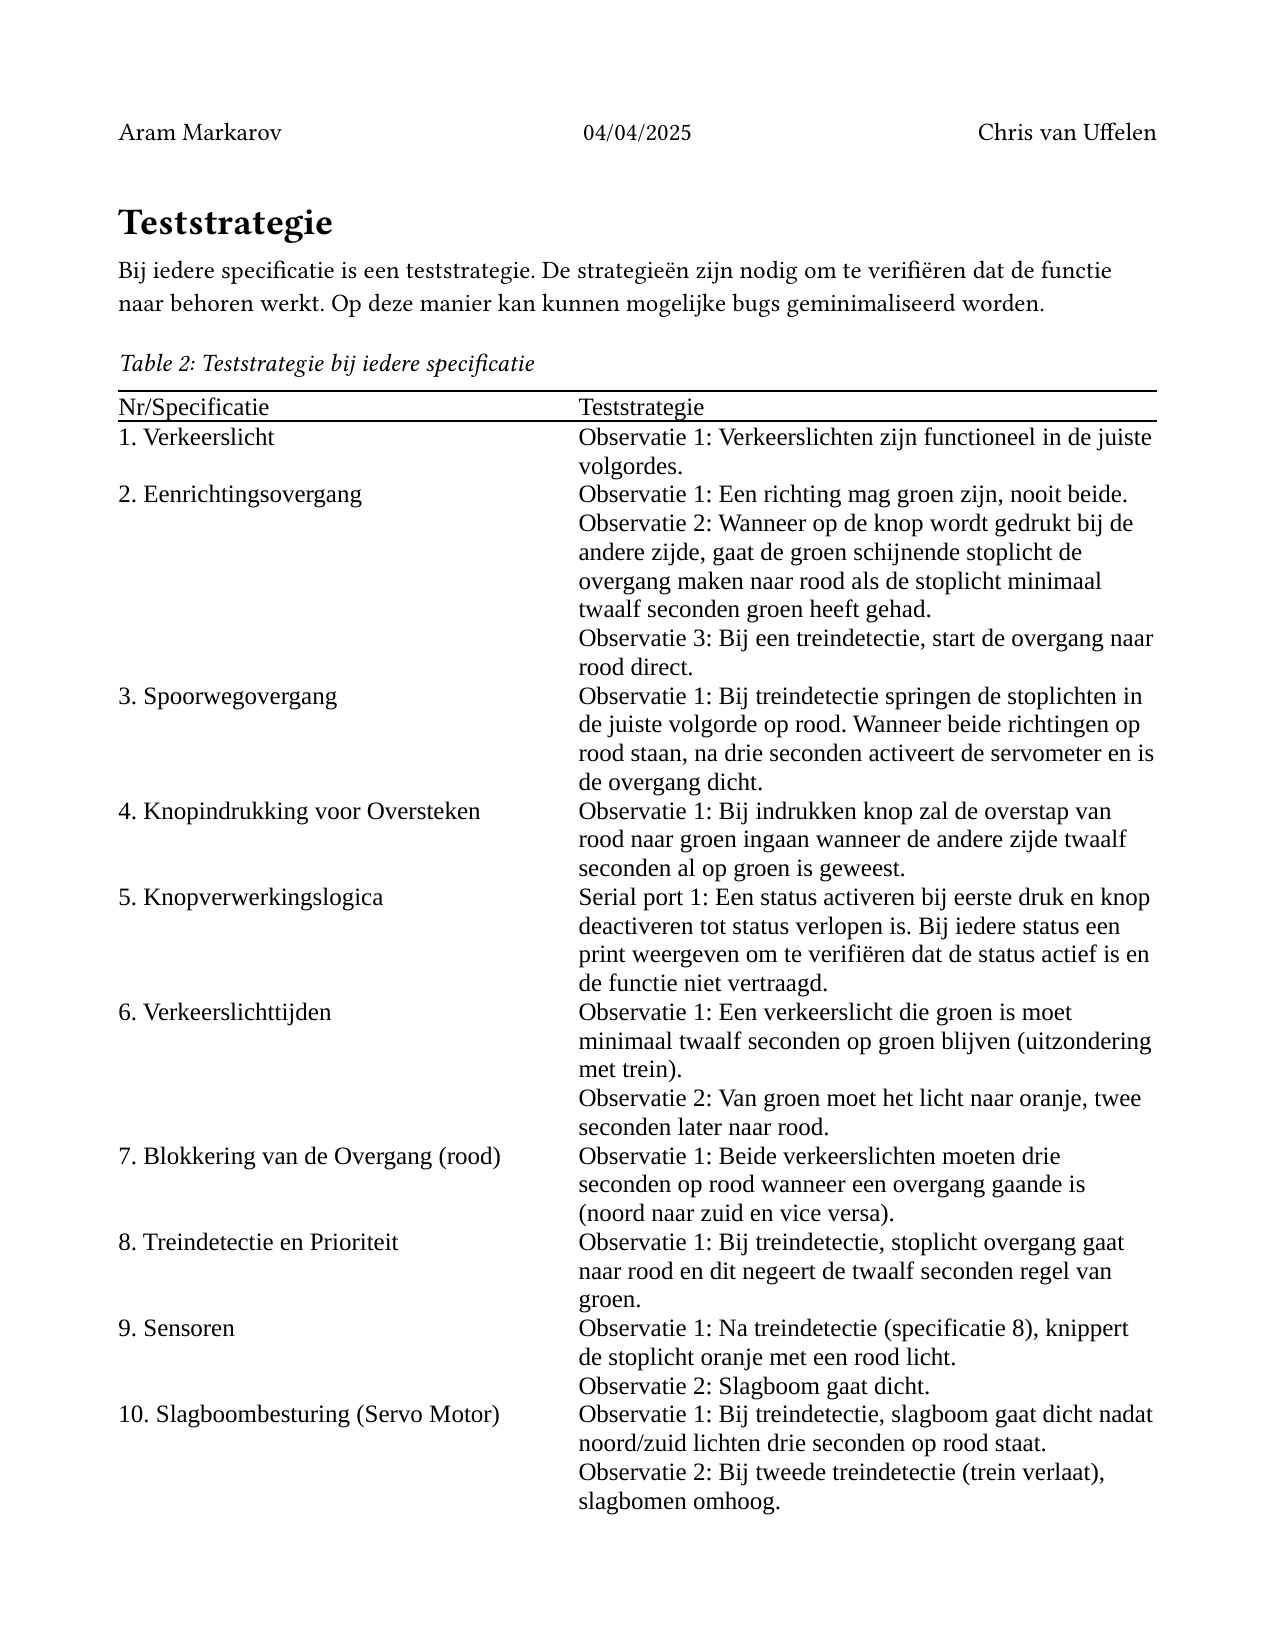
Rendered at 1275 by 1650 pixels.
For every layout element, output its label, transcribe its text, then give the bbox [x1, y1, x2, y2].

table_cell 6. Verkeerslichttijden [118, 997, 578, 1141]
table_cell Observatie 1: Bij treindetectie springen de stoplichten in de juiste volgorde op rood. Wanneer beide richtingen op rood staan, na drie seconden activeert de servometer en is de overgang dicht. [578, 681, 1157, 796]
table_cell Observatie 1: Verkeerslichten zijn functioneel in de juiste volgordes. [578, 422, 1157, 479]
table_cell Observatie 1: Een richting mag groen zijn, nooit beide. Observatie 2: Wanneer op de knop wordt gedrukt bij de andere zijde, gaat de groen schijnende stoplicht de overgang maken naar rood als de stoplicht minimaal twaalf seconden groen heeft gehad. Observatie 3: Bij een treindetectie, start de overgang naar rood direct. [578, 480, 1157, 681]
table_cell 7. Blokkering van de Overgang (rood) [118, 1141, 578, 1227]
table_cell Observatie 1: Bij treindetectie, stoplicht overgang gaat naar rood en dit negeert de twaalf seconden regel van groen. [578, 1227, 1157, 1313]
table_cell 5. Knopverwerkingslogica [118, 882, 578, 997]
table_cell Observatie 1: Beide verkeerslichten moeten drie seconden op rood wanneer een overgang gaande is (noord naar zuid en vice versa). [578, 1141, 1157, 1227]
table_cell 8. Treindetectie en Prioriteit [118, 1227, 578, 1313]
table_cell 3. Spoorwegovergang [118, 681, 578, 796]
table_cell 1. Verkeerslicht [118, 422, 578, 479]
table_cell Observatie 1: Bij indrukken knop zal de overstap van rood naar groen ingaan wanneer de andere zijde twaalf seconden al op groen is geweest. [578, 796, 1157, 882]
table_header Teststrategie [578, 392, 1157, 420]
text Bij iedere specificatie is een teststrategie. De strategieën zijn nodig om te verifiëren dat de functie naar behoren werkt. Op deze manier kan kunnen mogelijke bugs geminimaliseerd worden. [118, 256, 1157, 318]
table_cell Observatie 1: Bij treindetectie, slagboom gaat dicht nadat noord/zuid lichten drie seconden op rood staat. Observatie 2: Bij tweede treindetectie (trein verlaat), slagbomen omhoog. [578, 1400, 1157, 1514]
subtitle Teststrategie [118, 201, 1157, 244]
table_cell Observatie 1: Een verkeerslicht die groen is moet minimaal twaalf seconden op groen blijven (uitzondering met trein). Observatie 2: Van groen moet het licht naar oranje, twee seconden later naar rood. [578, 997, 1157, 1141]
table_cell 2. Eenrichtingsovergang [118, 480, 578, 681]
table_header Nr/Specificatie [118, 392, 578, 420]
text Table 2: Teststrategie bij iedere specificatie [118, 349, 1157, 378]
table_cell 10. Slagboombesturing (Servo Motor) [118, 1400, 578, 1514]
table_cell 9. Sensoren [118, 1313, 578, 1399]
table_cell Serial port 1: Een status activeren bij eerste druk en knop deactiveren tot status verlopen is. Bij iedere status een print weergeven om te verifiëren dat de status actief is en de functie niet vertraagd. [578, 882, 1157, 997]
table_cell 4. Knopindrukking voor Oversteken [118, 796, 578, 882]
table_cell Observatie 1: Na treindetectie (specificatie 8), knippert de stoplicht oranje met een rood licht. Observatie 2: Slagboom gaat dicht. [578, 1313, 1157, 1399]
